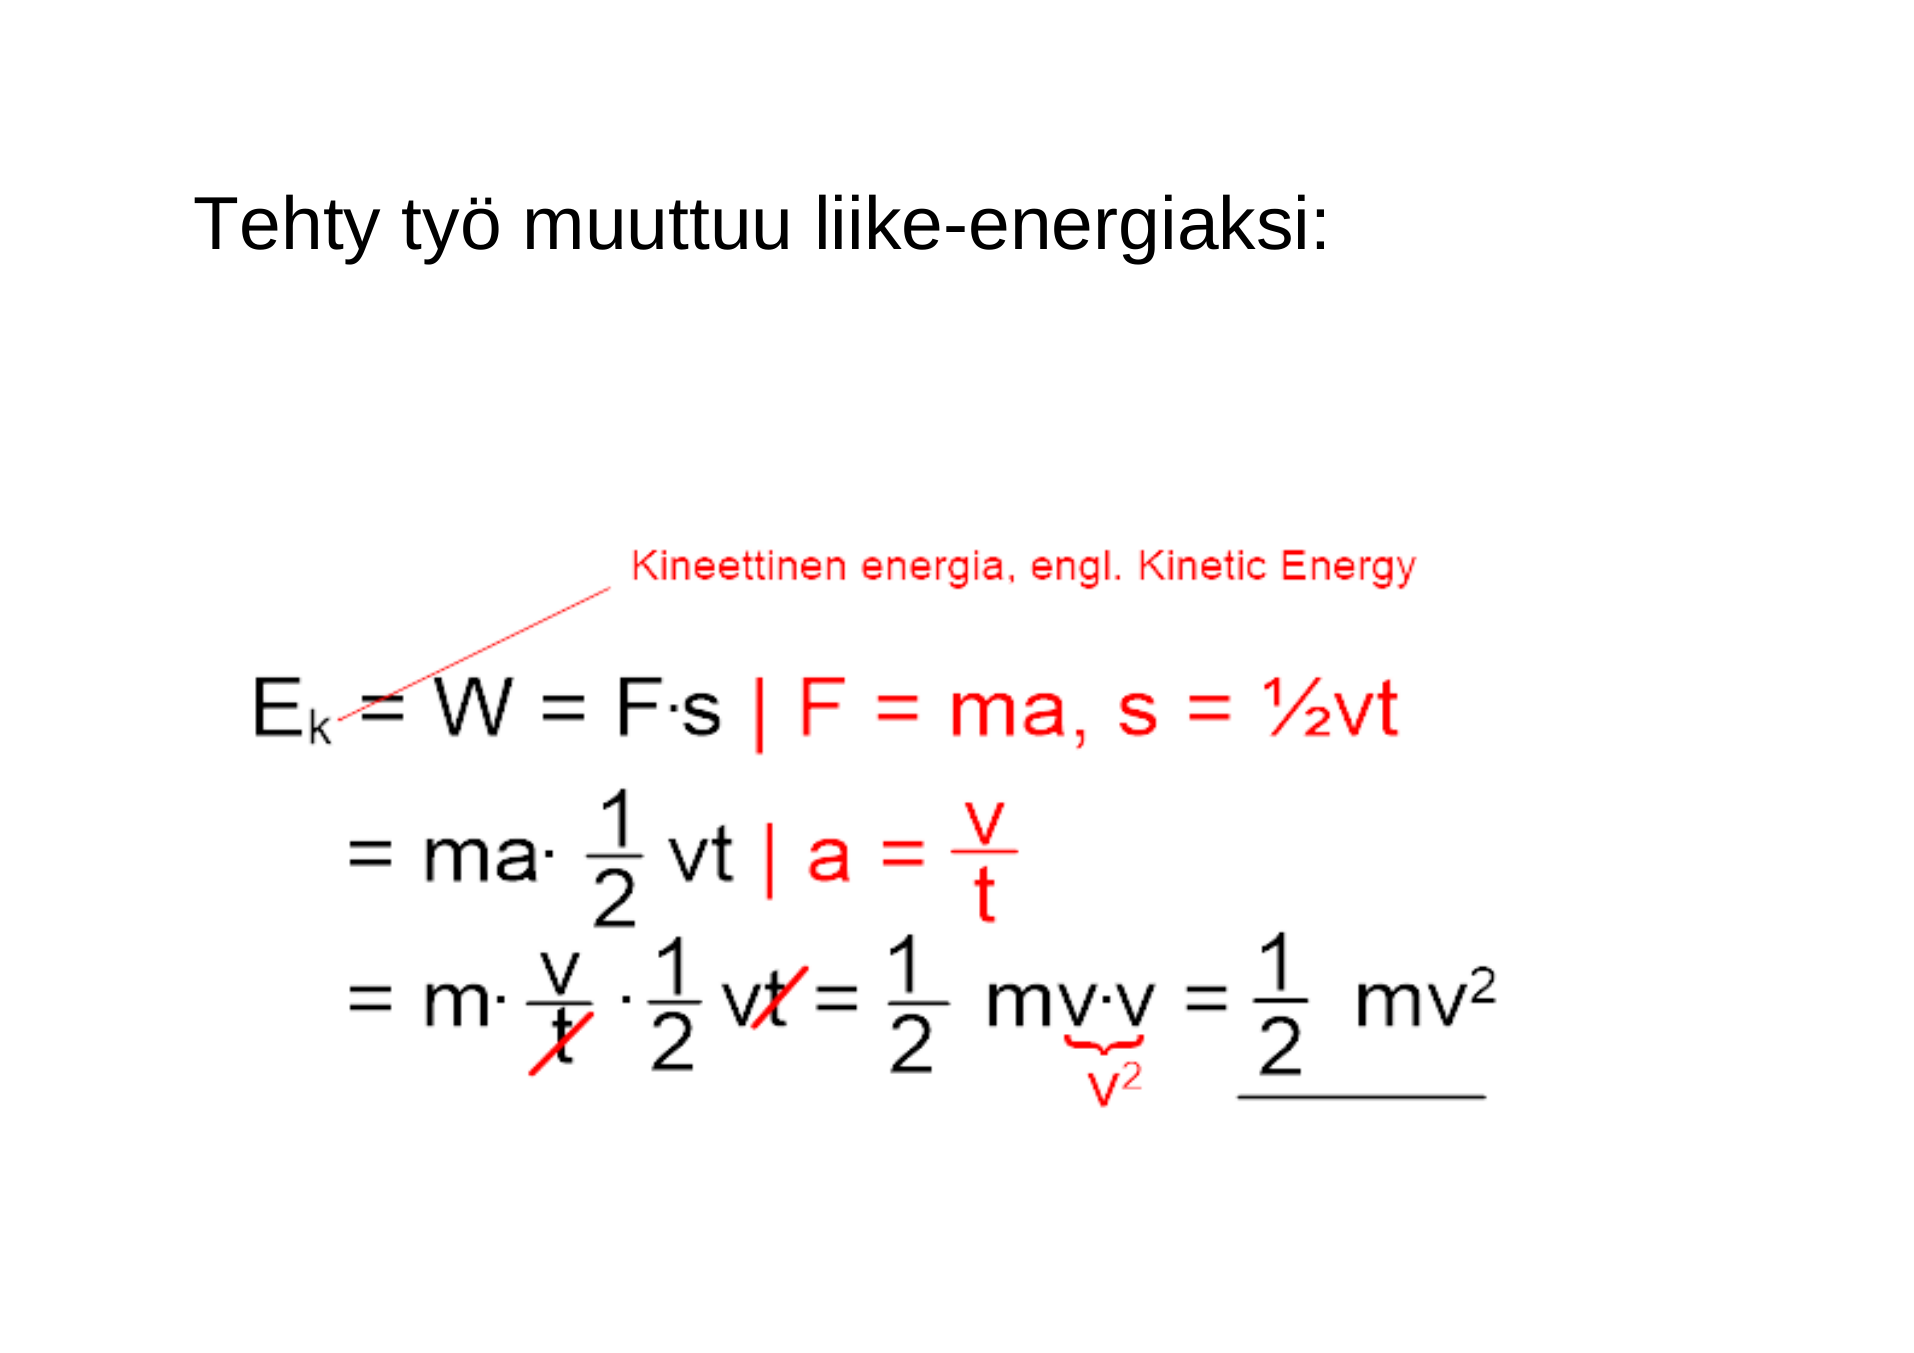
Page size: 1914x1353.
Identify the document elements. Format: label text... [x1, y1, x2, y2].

text_box Tehty työ muuttuu liike-energiaksi: [179, 167, 1531, 282]
picture [177, 437, 1755, 1191]
